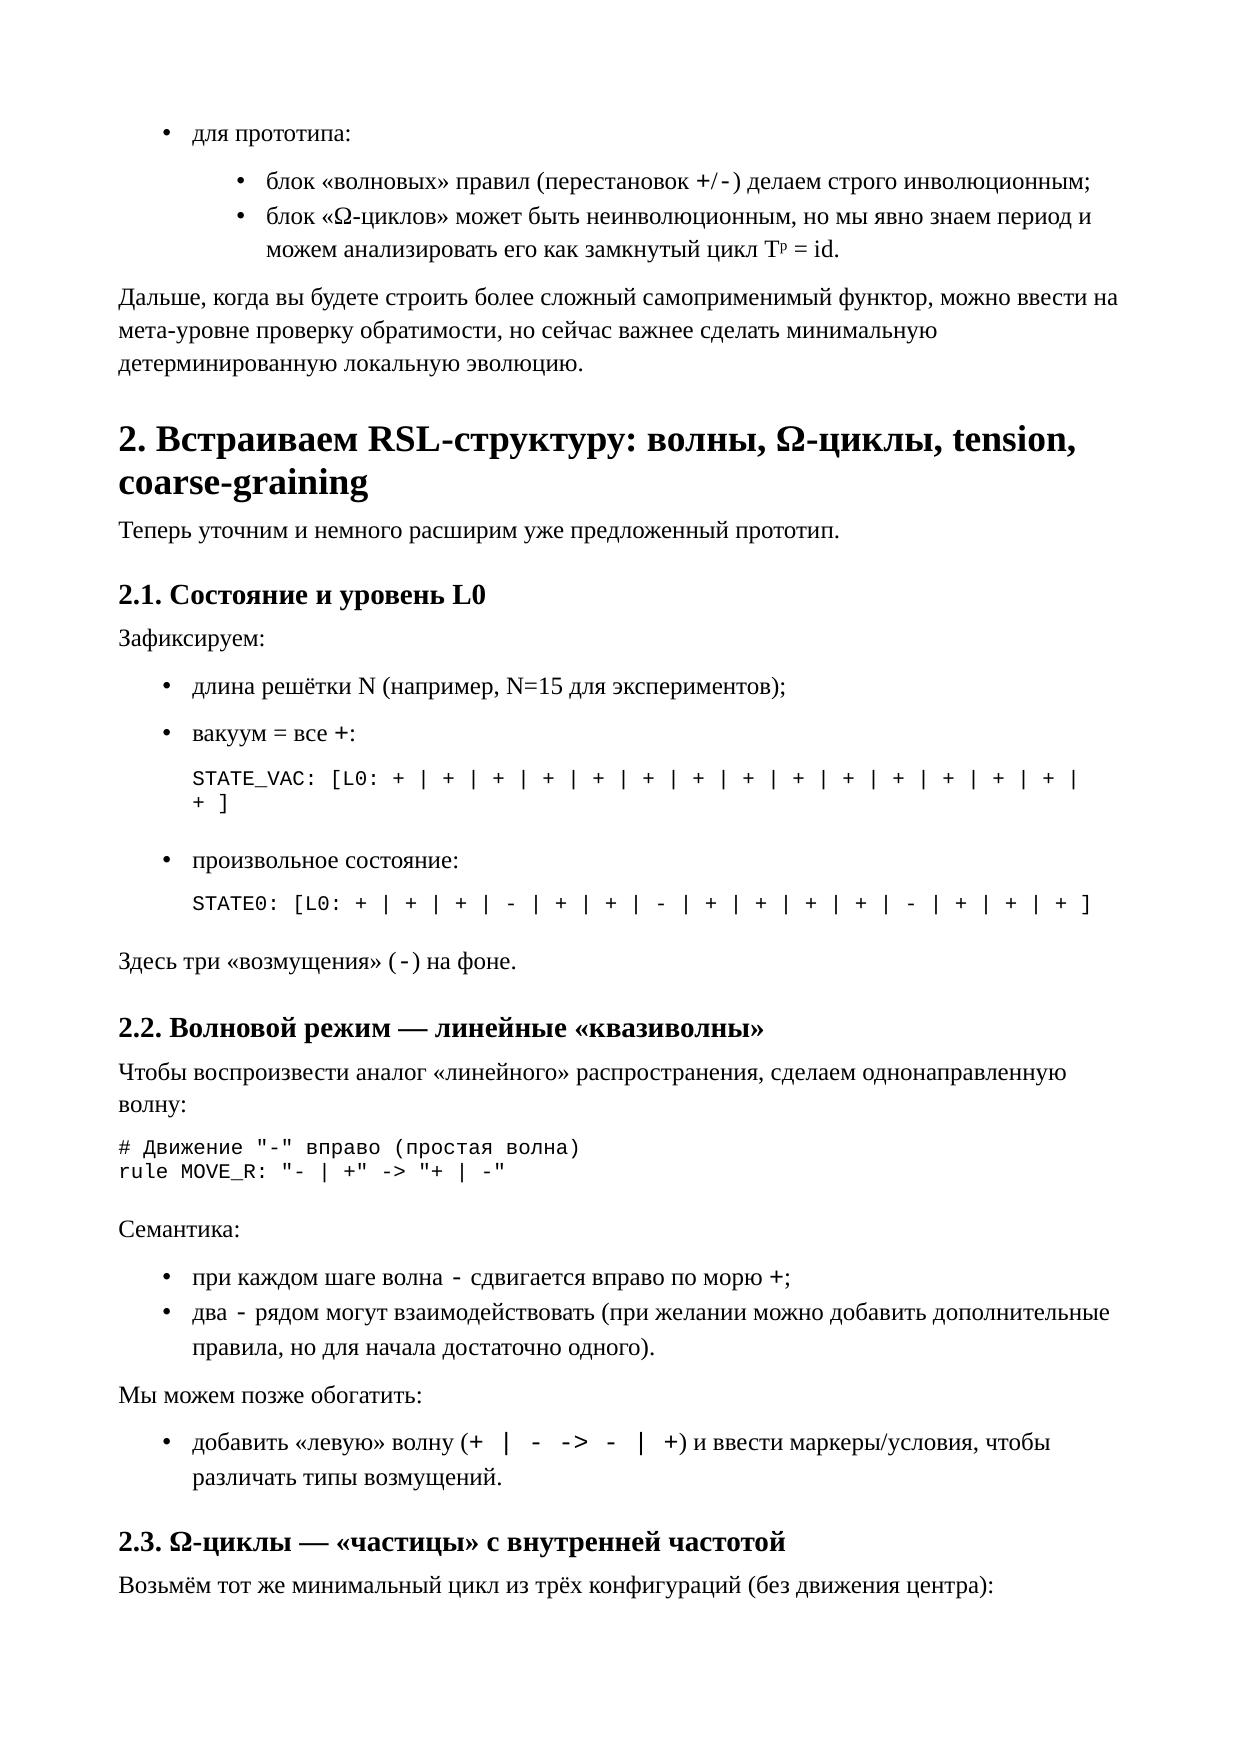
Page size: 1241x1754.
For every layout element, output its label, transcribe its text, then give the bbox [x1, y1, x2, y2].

subtitle 2.3. Ω‑циклы — «частицы» с внутренней частотой [118, 1524, 1122, 1558]
text Мы можем позже обогатить: [118, 1380, 1122, 1408]
text Возьмём тот же минимальный цикл из трёх конфигураций (без движения центра): [118, 1571, 1122, 1599]
list два - рядом могут взаимодействовать (при желании можно добавить дополнительные правила, но для начала достаточно одного). [162, 1297, 1122, 1361]
list STATE0: [L0: + | + | + | - | + | + | - | + | + | + | + | - | + | + | + ] [162, 893, 1122, 916]
text Семантика: [118, 1214, 1122, 1243]
text # Движение "-" вправо (простая волна) [118, 1137, 1122, 1161]
text Теперь уточним и немного расширим уже предложенный прототип. [118, 515, 1122, 544]
text Зафиксируем: [118, 623, 1122, 652]
list длина решётки N (например, N=15 для экспериментов); [162, 671, 1122, 699]
list произвольное состояние: [162, 845, 1122, 874]
text Здесь три «возмущения» (-) на фоне. [118, 946, 1122, 977]
list вакуум = все +: [162, 718, 1122, 749]
list блок «Ω‑циклов» может быть неинволюционным, но мы явно знаем период и можем анализировать его как замкнутый цикл Tᵖ = id. [236, 201, 1122, 263]
list для прототипа: [162, 118, 1122, 147]
subtitle 2. Встраиваем RSL‑структуру: волны, Ω‑циклы, tension, coarse‑graining [118, 416, 1122, 502]
list добавить «левую» волну (+ | - -> - | +) и ввести маркеры/условия, чтобы различать типы возмущений. [162, 1427, 1122, 1491]
text Чтобы воспроизвести аналог «линейного» распространения, сделаем однонаправленную волну: [118, 1057, 1122, 1118]
list при каждом шаге волна - сдвигается вправо по морю +; [162, 1262, 1122, 1292]
text Дальше, когда вы будете строить более сложный самоприменимый функтор, можно ввести на мета‑уровне проверку обратимости, но сейчас важнее сделать минимальную детерминированную локальную эволюцию. [118, 282, 1122, 377]
subtitle 2.1. Состояние и уровень L0 [118, 577, 1122, 611]
list STATE_VAC: [L0: + | + | + | + | + | + | + | + | + | + | + | + | + | + | + ] [162, 768, 1122, 816]
subtitle 2.2. Волновой режим — линейные «квазиволны» [118, 1011, 1122, 1044]
list блок «волновых» правил (перестановок +/-) делаем строго инволюционным; [236, 166, 1122, 197]
text rule MOVE_R: "- | +" -> "+ | -" [118, 1161, 1122, 1184]
